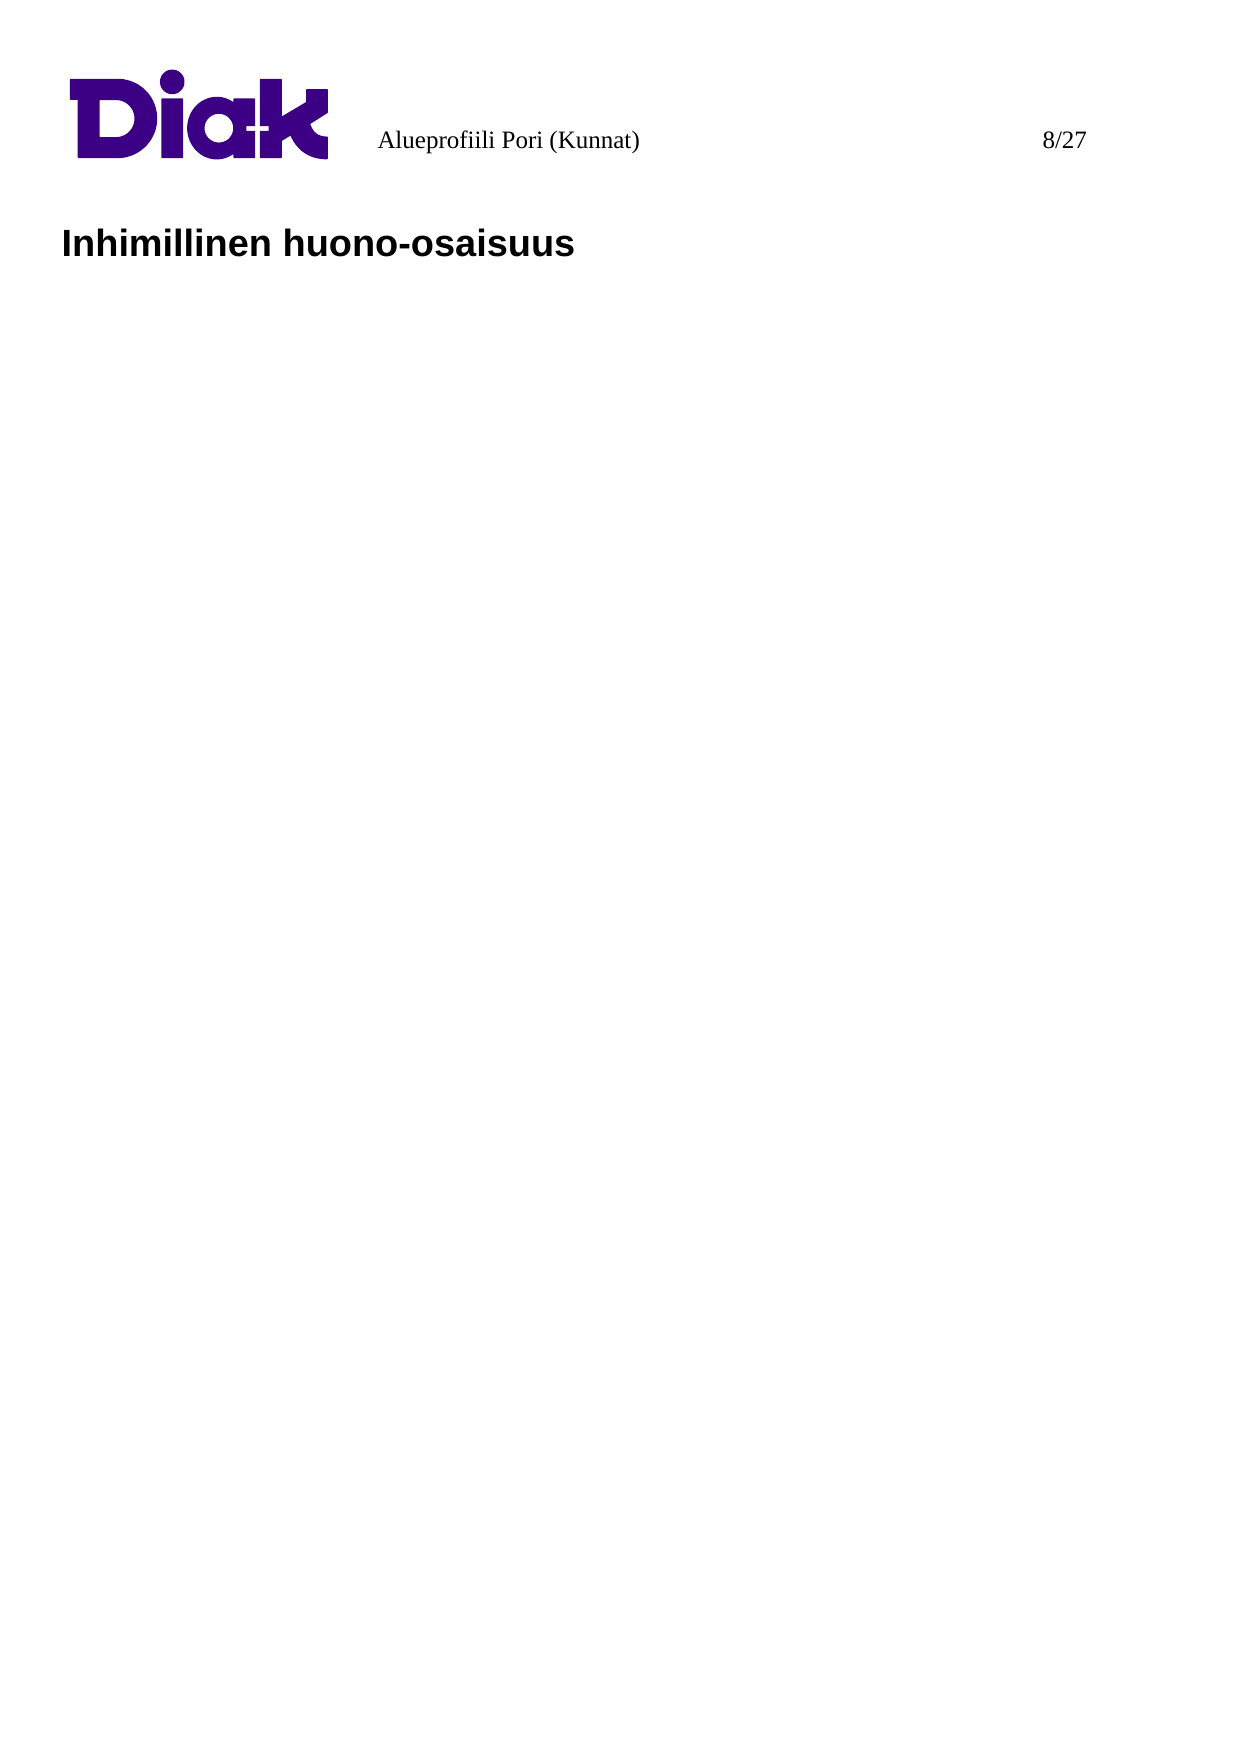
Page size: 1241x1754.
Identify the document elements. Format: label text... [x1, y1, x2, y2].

subtitle Inhimillinen huono-osaisuus [61, 221, 1179, 265]
